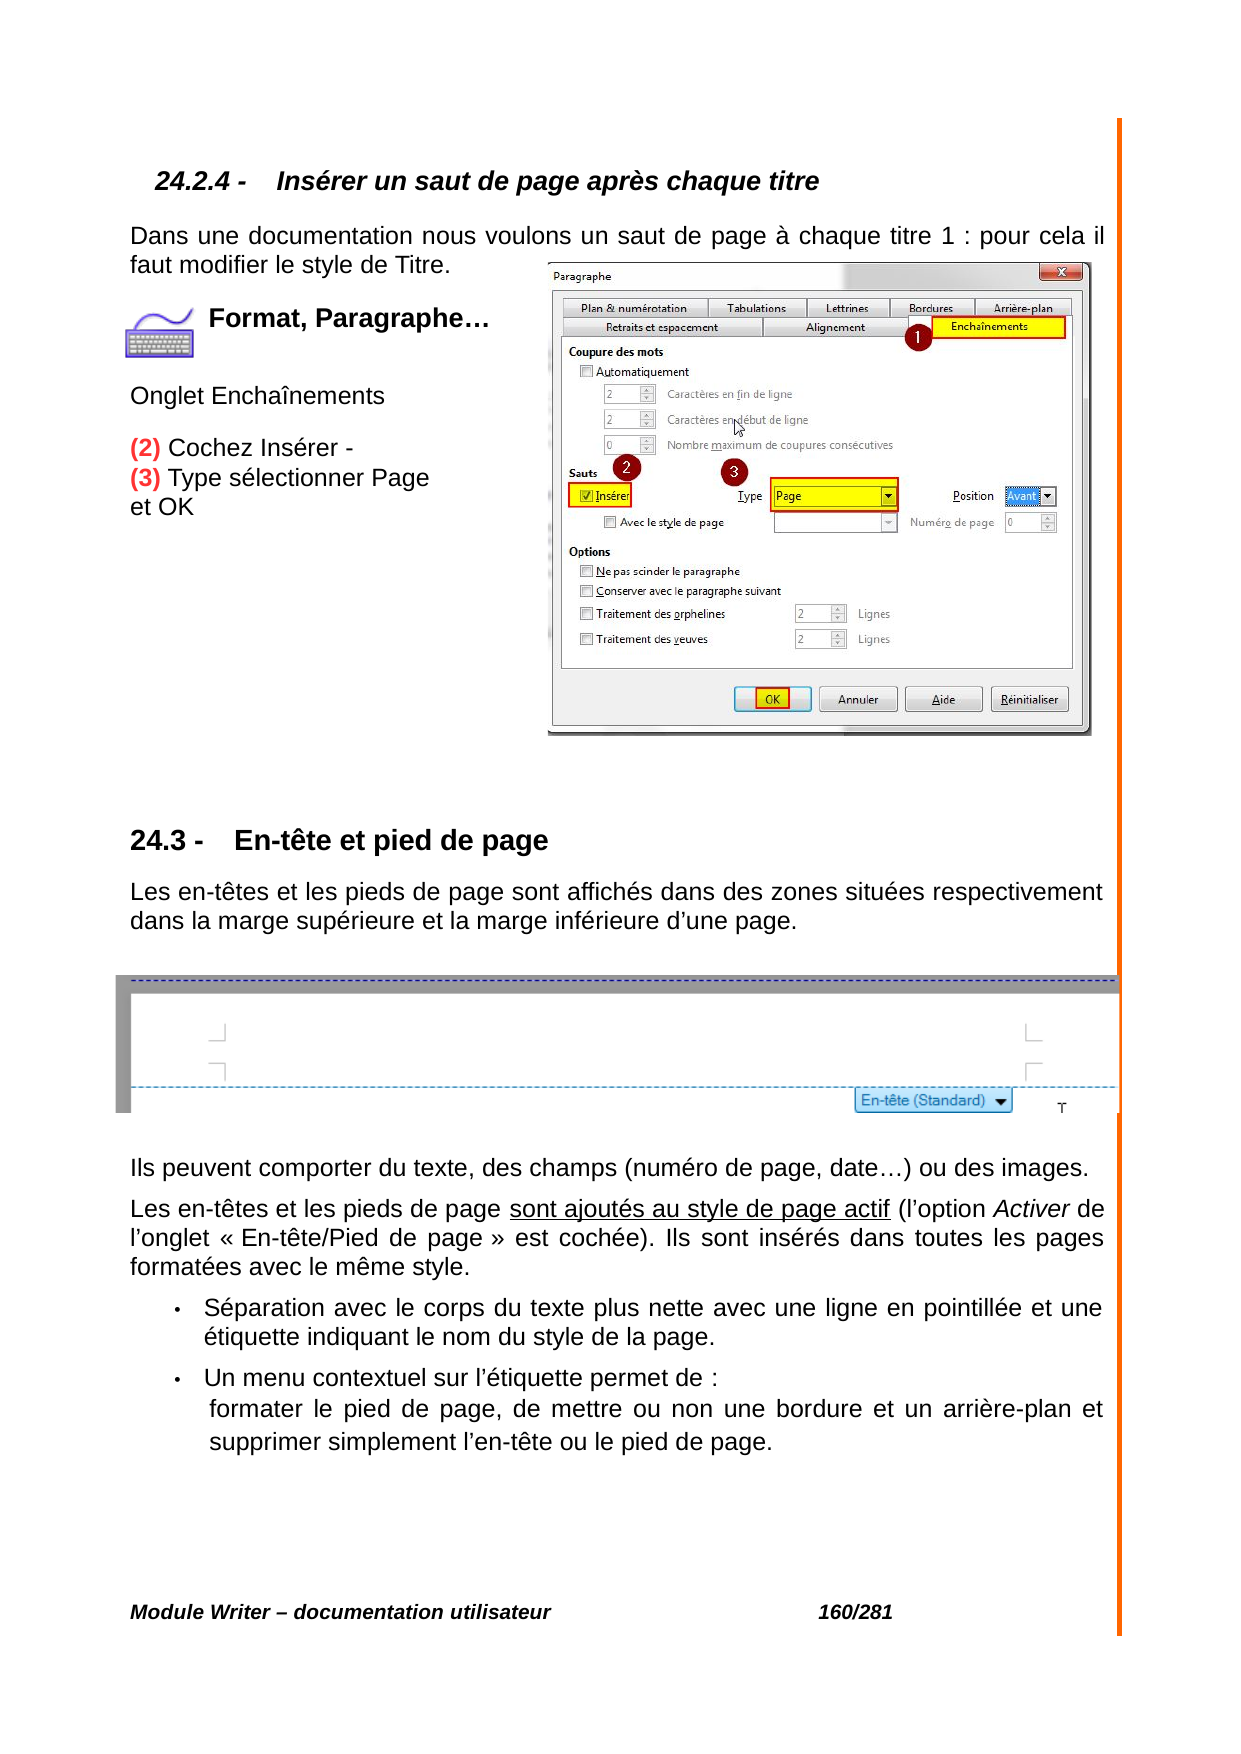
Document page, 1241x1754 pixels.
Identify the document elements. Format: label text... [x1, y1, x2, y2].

subtitle Insérer un saut de page après chaque titre [155, 165, 1105, 196]
picture [115, 975, 1120, 1113]
text [1092, 491, 1105, 521]
list Séparation avec le corps du texte plus nette avec une ligne en pointillée et une étiquette indiquant le nom du style de la page. [174, 1293, 1105, 1351]
list Un menu contextuel sur l’étiquette permet de : [174, 1363, 1105, 1392]
text Dans une documentation nous voulons un saut de page à chaque titre 1 : pour cela il faut modifier le style de Titre. [130, 221, 1105, 279]
picture [547, 262, 1092, 736]
text Ils peuvent comporter du texte, des champs (numéro de page, date…) ou des images. [130, 1153, 1105, 1182]
text (2) Cochez Insérer - [130, 433, 547, 462]
list formater le pied de page, de mettre ou non une bordure et un arrière-plan et supprimer simplement l’en-tête ou le pied de page. [179, 1392, 1105, 1457]
text (3) Type sélectionner Page [130, 462, 547, 491]
text Format, Paragraphe… [197, 302, 547, 333]
text Les en-têtes et les pieds de page sont affichés dans des zones situées respectivement dans la marge supérieure et la marge inférieure d’une page. [130, 877, 1105, 935]
picture [121, 297, 197, 372]
text Les en-têtes et les pieds de page sont ajoutés au style de page actif (l’option Activer de l’onglet « En-tête/Pied de page » est cochée). Ils sont insérés dans toutes les pages formatées avec le même style. [130, 1194, 1105, 1281]
subtitle En-tête et pied de page [130, 823, 1105, 857]
text [1092, 302, 1105, 333]
text et OK [130, 491, 547, 521]
text Onglet Enchaînements [130, 381, 547, 410]
